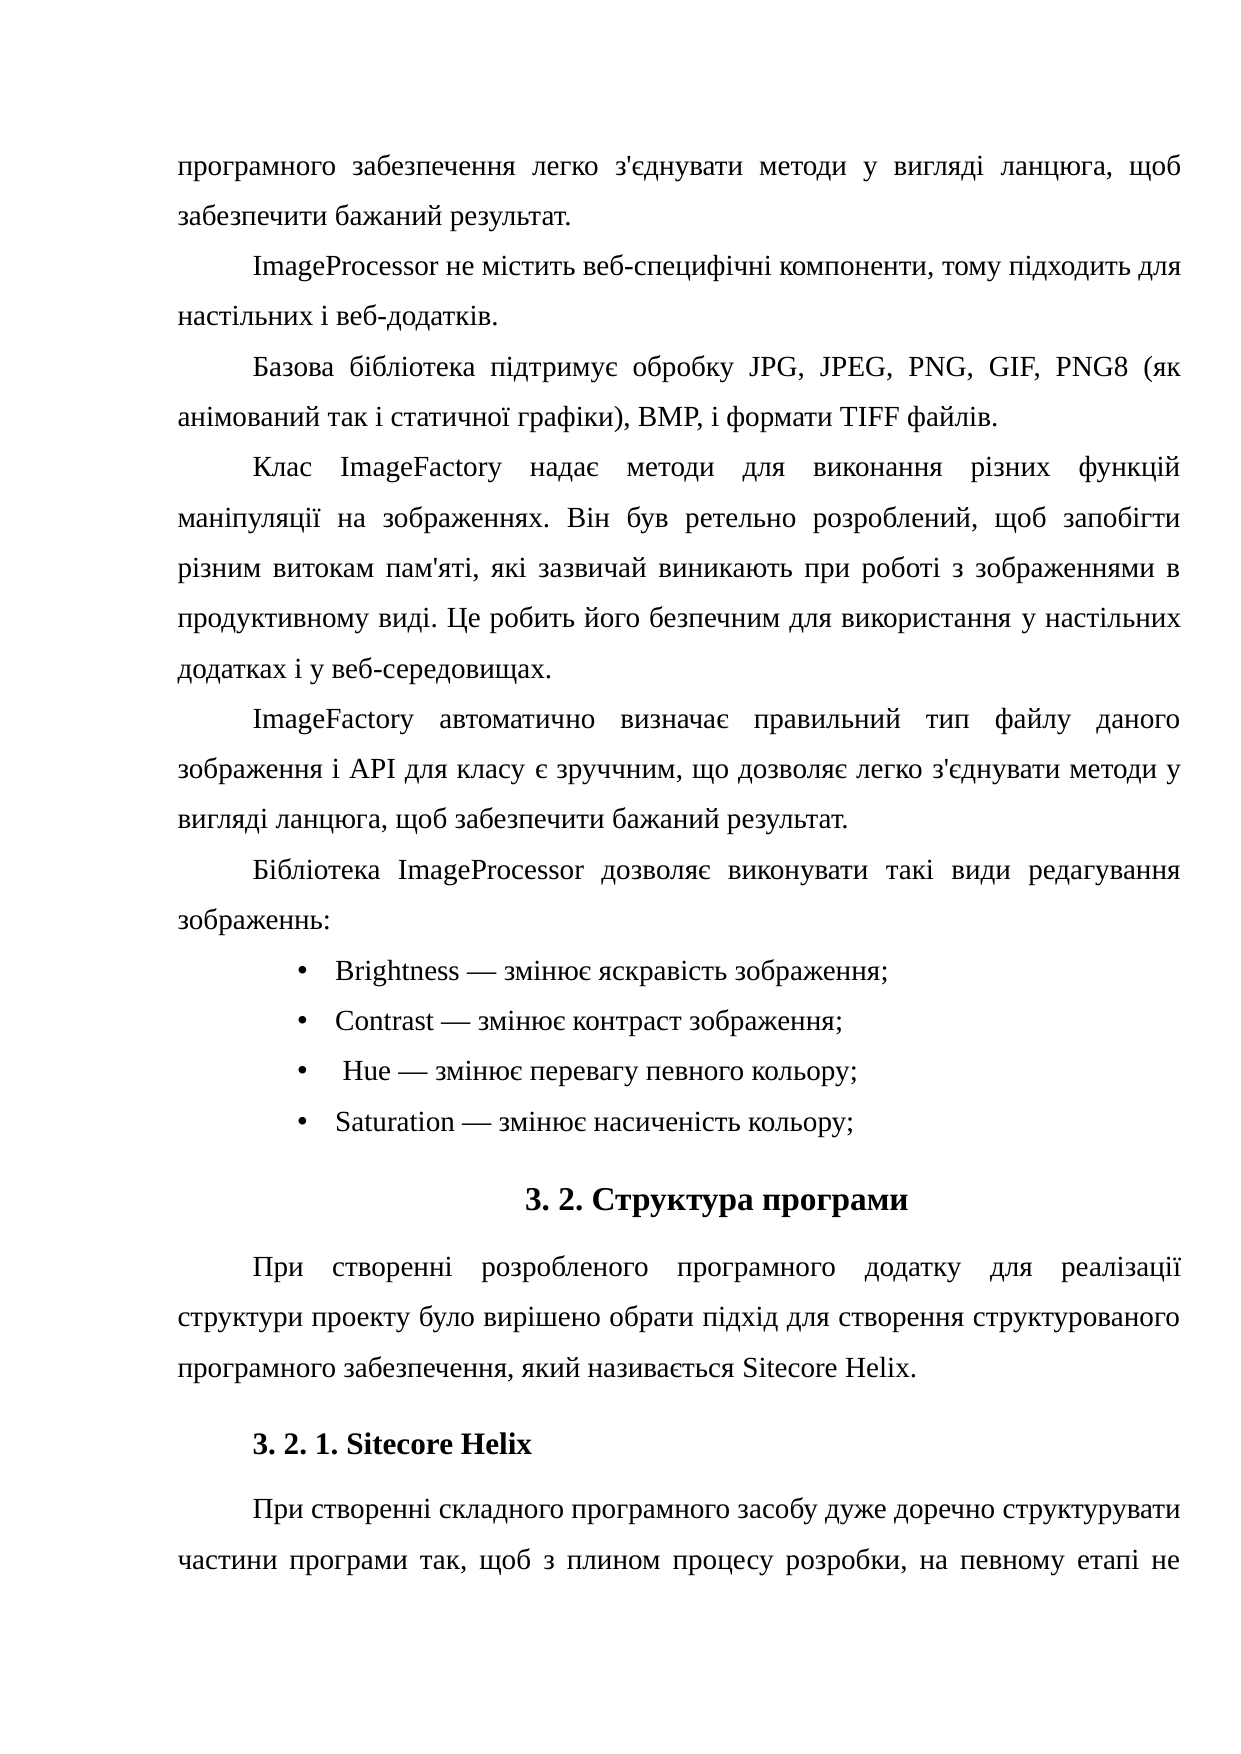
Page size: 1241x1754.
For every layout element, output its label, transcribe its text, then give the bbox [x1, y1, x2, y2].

text ImageProcessor не містить веб-специфічні компоненти, тому підходить для настільних і веб-додатків. [177, 248, 1181, 332]
subtitle 3. 2. 1. Sitecore Helix [177, 1425, 1181, 1461]
list Saturation — змінює насиченість кольору; [297, 1104, 1181, 1137]
text При створенні розробленого програмного додатку для реалізації структури проекту було вирішено обрати підхід для створення структурованого програмного забезпечення, який називається Sitecore Helix. [177, 1249, 1181, 1383]
text При створенні складного програмного засобу дуже доречно структурувати частини програми так, щоб з плином процесу розробки, на певному етапі не [177, 1492, 1181, 1575]
list Brightness — змінює яскравість зображення; [297, 953, 1181, 986]
text Бібліотека ImageProcessor дозволяє виконувати такі види редагування зображеннь: [177, 852, 1181, 936]
subtitle 3. 2. Структура програми [177, 1179, 1181, 1218]
text ImageFactory автоматично визначає правильний тип файлу даного зображення і API для класу є зруччним, що дозволяє легко з'єднувати методи у вигляді ланцюга, щоб забезпечити бажаний результат. [177, 701, 1181, 835]
list Hue — змінює перевагу певного кольору; [297, 1053, 1181, 1087]
list Contrast — змінює контраст зображення; [297, 1003, 1181, 1037]
text Базова бібліотека підтримує обробку JPG, JPEG, PNG, GIF, PNG8 (як анімований так і статичної графіки), BMP, і формати TIFF файлів. [177, 349, 1181, 433]
text Клас ImageFactory надає методи для виконання різних функцій маніпуляції на зображеннях. Він був ретельно розроблений, щоб запобігти різним витокам пам'яті, які зазвичай виникають при роботі з зображеннями в продуктивному виді. Це робить його безпечним для використання у настільних додатках і у веб-середовищах. [177, 449, 1181, 684]
text програмного забезпечення легко з'єднувати методи у вигляді ланцюга, щоб забезпечити бажаний результат. [177, 148, 1181, 231]
